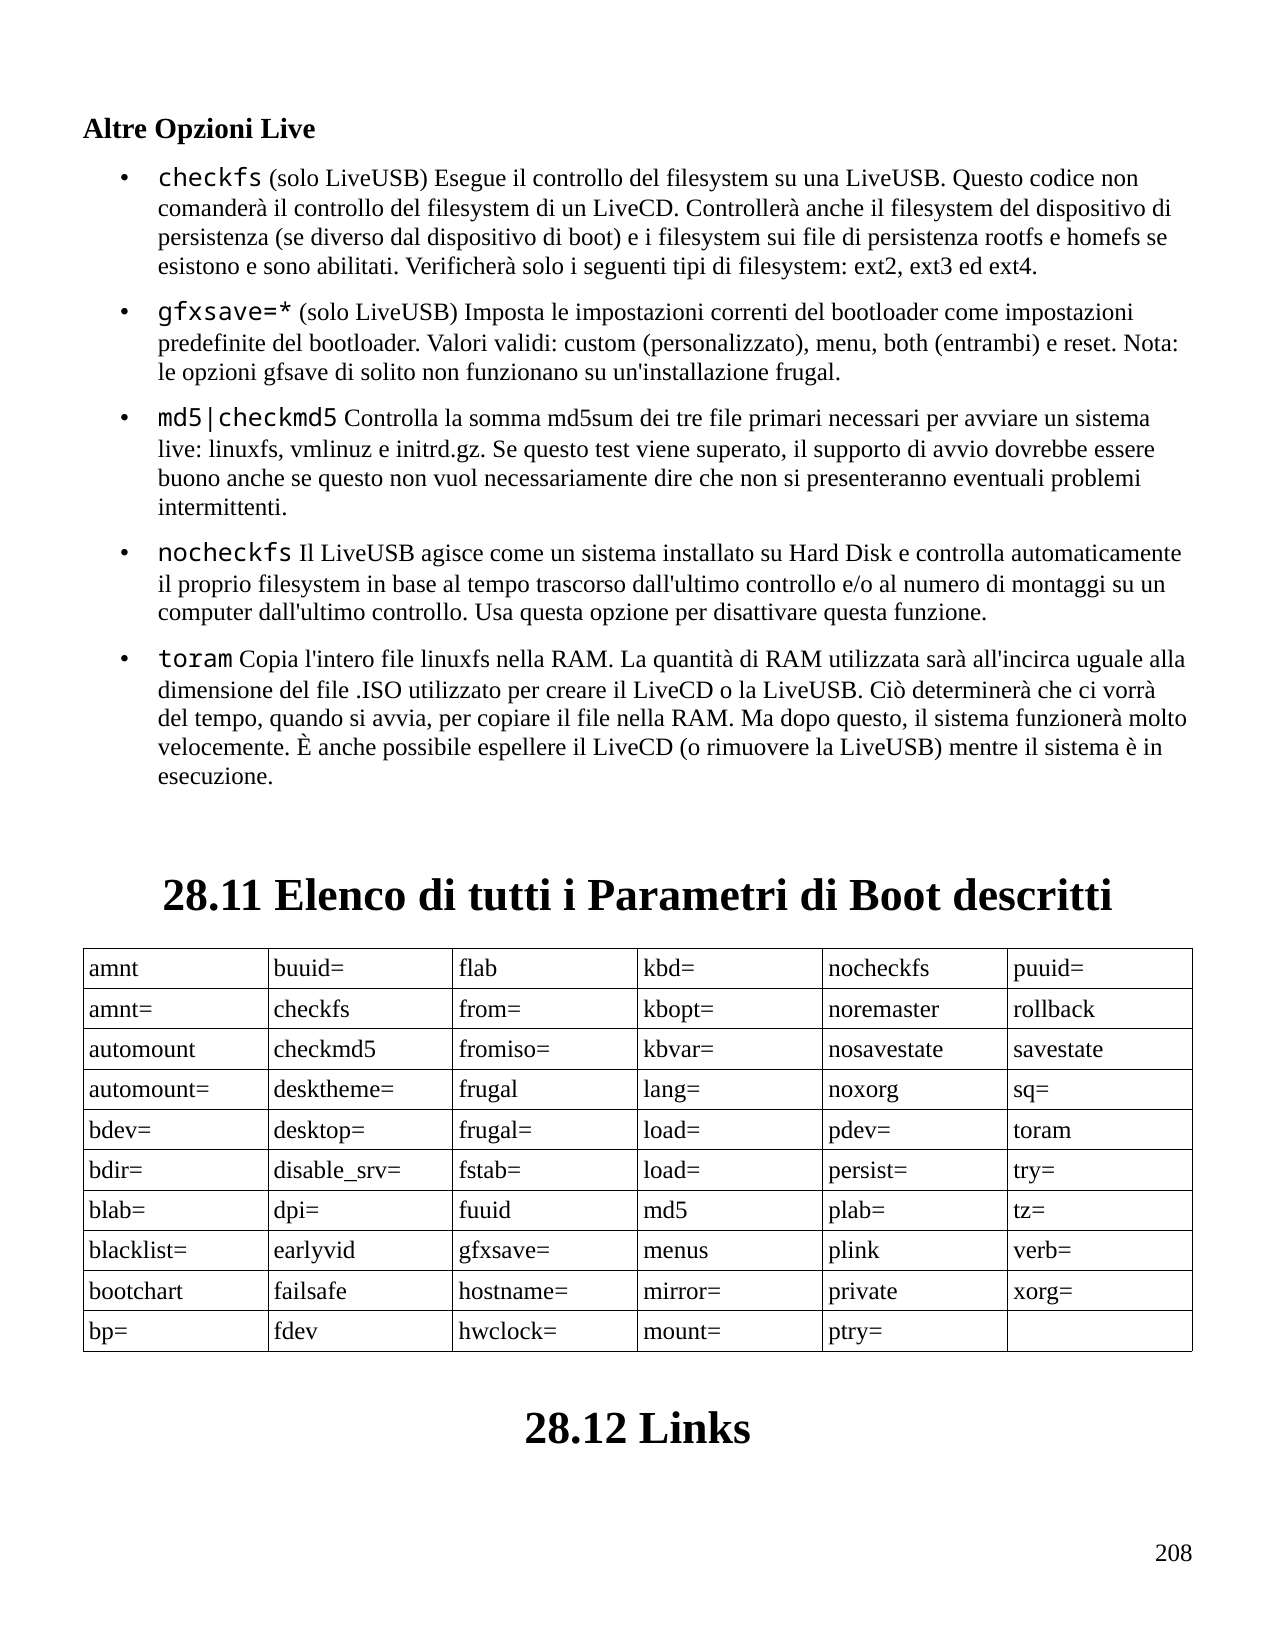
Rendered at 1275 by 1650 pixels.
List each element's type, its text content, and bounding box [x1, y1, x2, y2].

subtitle 28.12 Links [83, 1400, 1192, 1453]
table_cell md5 [638, 1191, 822, 1230]
table_cell mirror= [638, 1271, 822, 1310]
subtitle 28.11 Elenco di tutti i Parametri di Boot descritti [83, 868, 1192, 921]
table_cell bootchart [84, 1271, 268, 1310]
table_cell kbvar= [638, 1029, 822, 1068]
table_cell desktheme= [269, 1070, 452, 1109]
list toram Copia l'intero file linuxfs nella RAM. La quantità di RAM utilizzata sarà all'incirca uguale alla dimensione del file .ISO utilizzato per creare il LiveCD o la LiveUSB. Ciò determinerà che ci vorrà del tempo, quando si avvia, per copiare il file nella RAM. Ma dopo questo, il sistema funzionerà molto velocemente. È anche possibile espellere il LiveCD (o rimuovere la LiveUSB) mentre il sistema è in esecuzione. [120, 641, 1192, 790]
list nocheckfs Il LiveUSB agisce come un sistema installato su Hard Disk e controlla automaticamente il proprio filesystem in base al tempo trascorso dall'ultimo controllo e/o al numero di montaggi su un computer dall'ultimo controllo. Usa questa opzione per disattivare questa funzione. [120, 535, 1192, 626]
table_cell fdev [269, 1311, 452, 1351]
table_header nocheckfs [823, 949, 1007, 988]
table_cell plab= [823, 1191, 1007, 1230]
table_cell automount [84, 1029, 268, 1068]
table_cell menus [638, 1231, 822, 1270]
table_cell checkmd5 [269, 1029, 452, 1068]
table_cell amnt= [84, 989, 268, 1028]
table_cell lang= [638, 1070, 822, 1109]
table_cell xorg= [1008, 1271, 1192, 1310]
table_cell fromiso= [453, 1029, 637, 1068]
table_cell plink [823, 1231, 1007, 1270]
table_cell disable_srv= [269, 1150, 452, 1189]
table_cell checkfs [269, 989, 452, 1028]
table_cell kbopt= [638, 989, 822, 1028]
table_cell nosavestate [823, 1029, 1007, 1068]
table_cell [1008, 1311, 1192, 1351]
table_cell verb= [1008, 1231, 1192, 1270]
table_cell rollback [1008, 989, 1192, 1028]
table_cell fuuid [453, 1191, 637, 1230]
table_cell dpi= [269, 1191, 452, 1230]
table_header buuid= [269, 949, 452, 988]
table_cell ptry= [823, 1311, 1007, 1351]
table_cell private [823, 1271, 1007, 1310]
table_cell earlyvid [269, 1231, 452, 1270]
table_cell automount= [84, 1070, 268, 1109]
list md5|checkmd5 Controlla la somma md5sum dei tre file primari necessari per avviare un sistema live: linuxfs, vmlinuz e initrd.gz. Se questo test viene superato, il supporto di avvio dovrebbe essere buono anche se questo non vuol necessariamente dire che non si presenteranno eventuali problemi intermittenti. [120, 400, 1192, 520]
table_cell try= [1008, 1150, 1192, 1189]
table_cell load= [638, 1150, 822, 1189]
table_cell failsafe [269, 1271, 452, 1310]
table_cell pdev= [823, 1110, 1007, 1149]
table_cell persist= [823, 1150, 1007, 1189]
list checkfs (solo LiveUSB) Esegue il controllo del filesystem su una LiveUSB. Questo codice non comanderà il controllo del filesystem di un LiveCD. Controllerà anche il filesystem del dispositivo di persistenza (se diverso dal dispositivo di boot) e i filesystem sui file di persistenza rootfs e homefs se esistono e sono abilitati. Verificherà solo i seguenti tipi di filesystem: ext2, ext3 ed ext4. [120, 159, 1192, 280]
table_cell noxorg [823, 1070, 1007, 1109]
table_cell from= [453, 989, 637, 1028]
table_cell toram [1008, 1110, 1192, 1149]
table_cell load= [638, 1110, 822, 1149]
table_cell frugal [453, 1070, 637, 1109]
table_header kbd= [638, 949, 822, 988]
table_cell bp= [84, 1311, 268, 1351]
table_cell sq= [1008, 1070, 1192, 1109]
table_cell desktop= [269, 1110, 452, 1149]
table_cell mount= [638, 1311, 822, 1351]
table_cell tz= [1008, 1191, 1192, 1230]
table_cell hostname= [453, 1271, 637, 1310]
table_cell hwclock= [453, 1311, 637, 1351]
text Altre Opzioni Live [83, 111, 1192, 145]
table_header flab [453, 949, 637, 988]
table_cell savestate [1008, 1029, 1192, 1068]
table_header puuid= [1008, 949, 1192, 988]
table_cell blacklist= [84, 1231, 268, 1270]
table_header amnt [84, 949, 268, 988]
table_cell bdev= [84, 1110, 268, 1149]
table_cell blab= [84, 1191, 268, 1230]
list gfxsave=* (solo LiveUSB) Imposta le impostazioni correnti del bootloader come impostazioni predefinite del bootloader. Valori validi: custom (personalizzato), menu, both (entrambi) e reset. Nota: le opzioni gfsave di solito non funzionano su un'installazione frugal. [120, 294, 1192, 386]
table_cell gfxsave= [453, 1231, 637, 1270]
table_cell noremaster [823, 989, 1007, 1028]
table_cell frugal= [453, 1110, 637, 1149]
table_cell bdir= [84, 1150, 268, 1189]
table_cell fstab= [453, 1150, 637, 1189]
